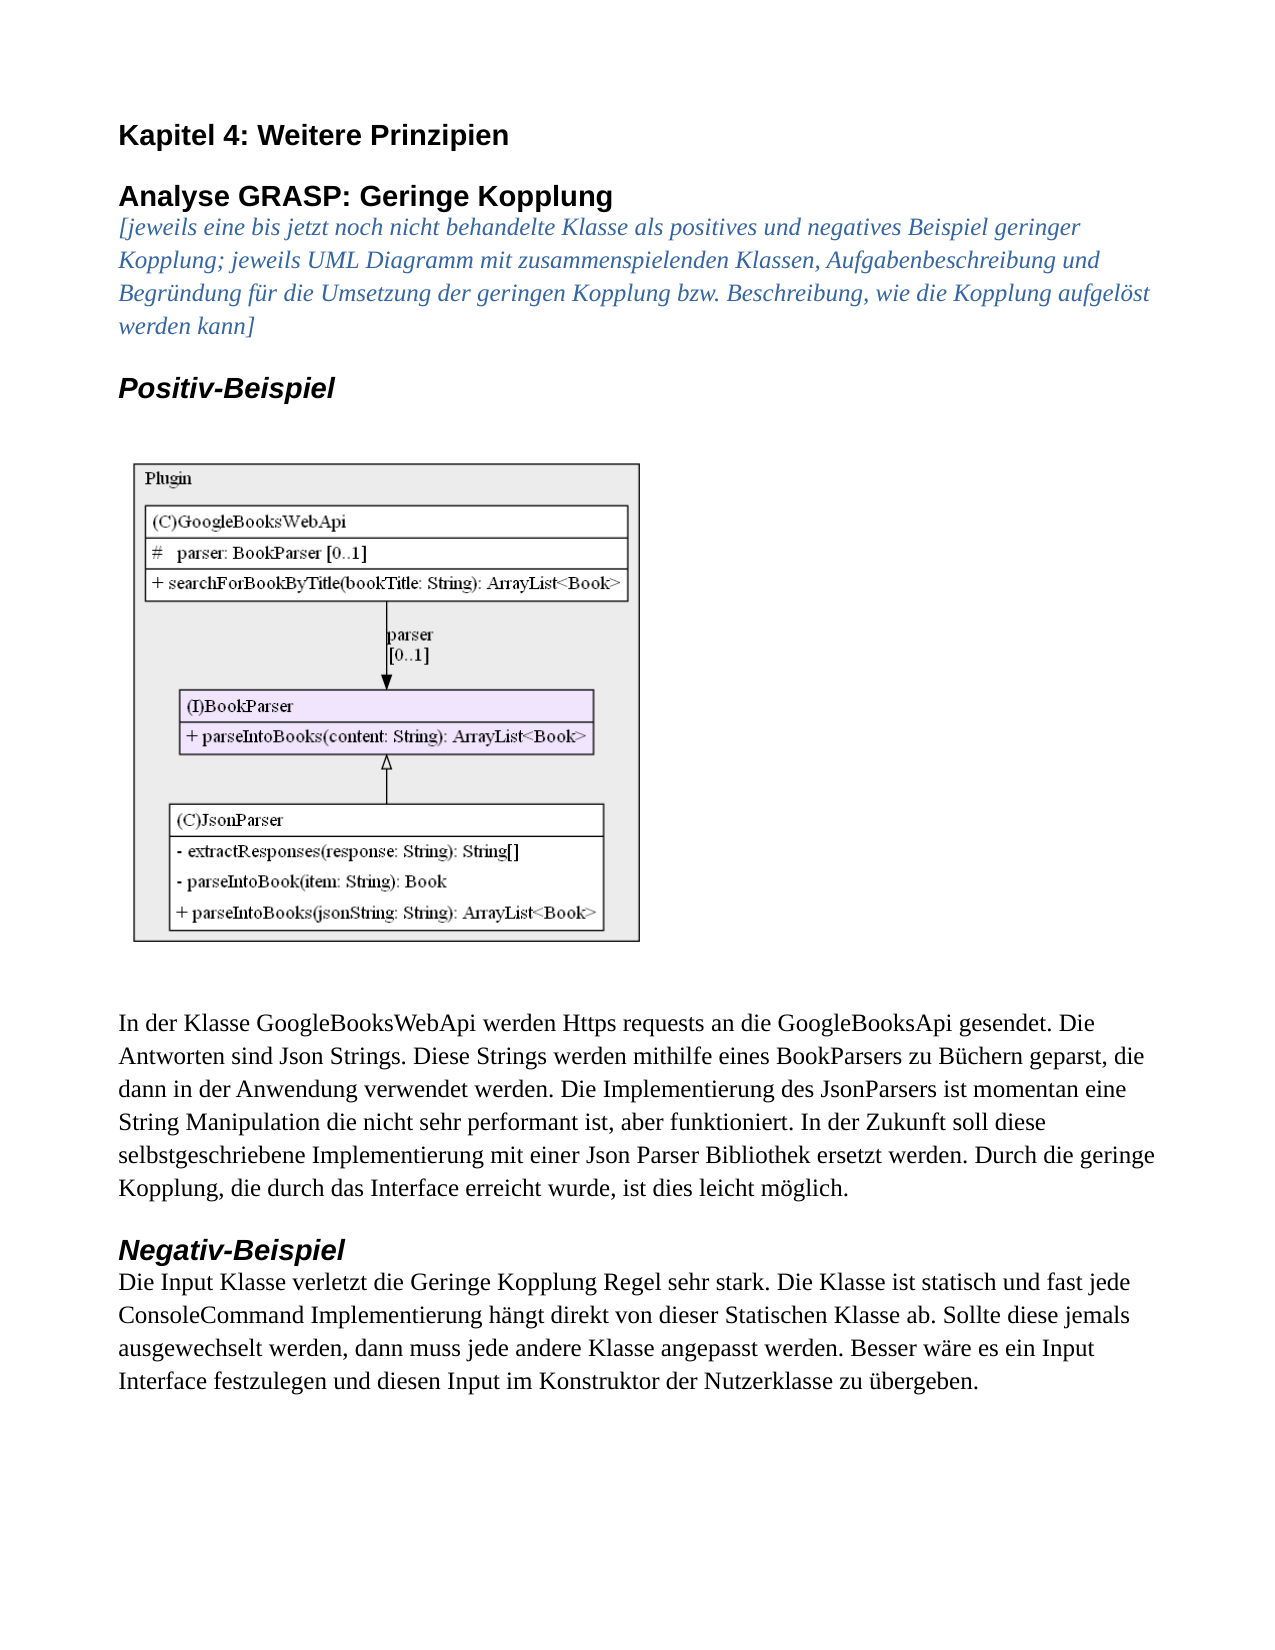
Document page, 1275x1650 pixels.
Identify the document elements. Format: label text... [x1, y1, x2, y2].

subtitle Positiv-Beispiel [118, 371, 1157, 405]
subtitle Kapitel 4: Weitere Prinzipien [118, 118, 1157, 152]
picture [118, 448, 655, 957]
text Die Input Klasse verletzt die Geringe Kopplung Regel sehr stark. Die Klasse ist statisch und fast jede ConsoleCommand Implementierung hängt direkt von dieser Statischen Klasse ab. Sollte diese jemals ausgewechselt werden, dann muss jede andere Klasse angepasst werden. Besser wäre es ein Input Interface festzulegen und diesen Input im Konstruktor der Nutzerklasse zu übergeben. [118, 1267, 1157, 1395]
subtitle Negativ-Beispiel [118, 1233, 1157, 1267]
text In der Klasse GoogleBooksWebApi werden Https requests an die GoogleBooksApi gesendet. Die Antworten sind Json Strings. Diese Strings werden mithilfe eines BookParsers zu Büchern geparst, die dann in der Anwendung verwendet werden. Die Implementierung des JsonParsers ist momentan eine String Manipulation die nicht sehr performant ist, aber funktioniert. In der Zukunft soll diese selbstgeschriebene Implementierung mit einer Json Parser Bibliothek ersetzt werden. Durch die geringe Kopplung, die durch das Interface erreicht wurde, ist dies leicht möglich. [118, 1008, 1157, 1202]
subtitle Analyse GRASP: Geringe Kopplung [118, 179, 1157, 212]
text [jeweils eine bis jetzt noch nicht behandelte Klasse als positives und negatives Beispiel geringer Kopplung; jeweils UML Diagramm mit zusammenspielenden Klassen, Aufgabenbeschreibung und Begründung für die Umsetzung der geringen Kopplung bzw. Beschreibung, wie die Kopplung aufgelöst werden kann] [118, 212, 1157, 340]
